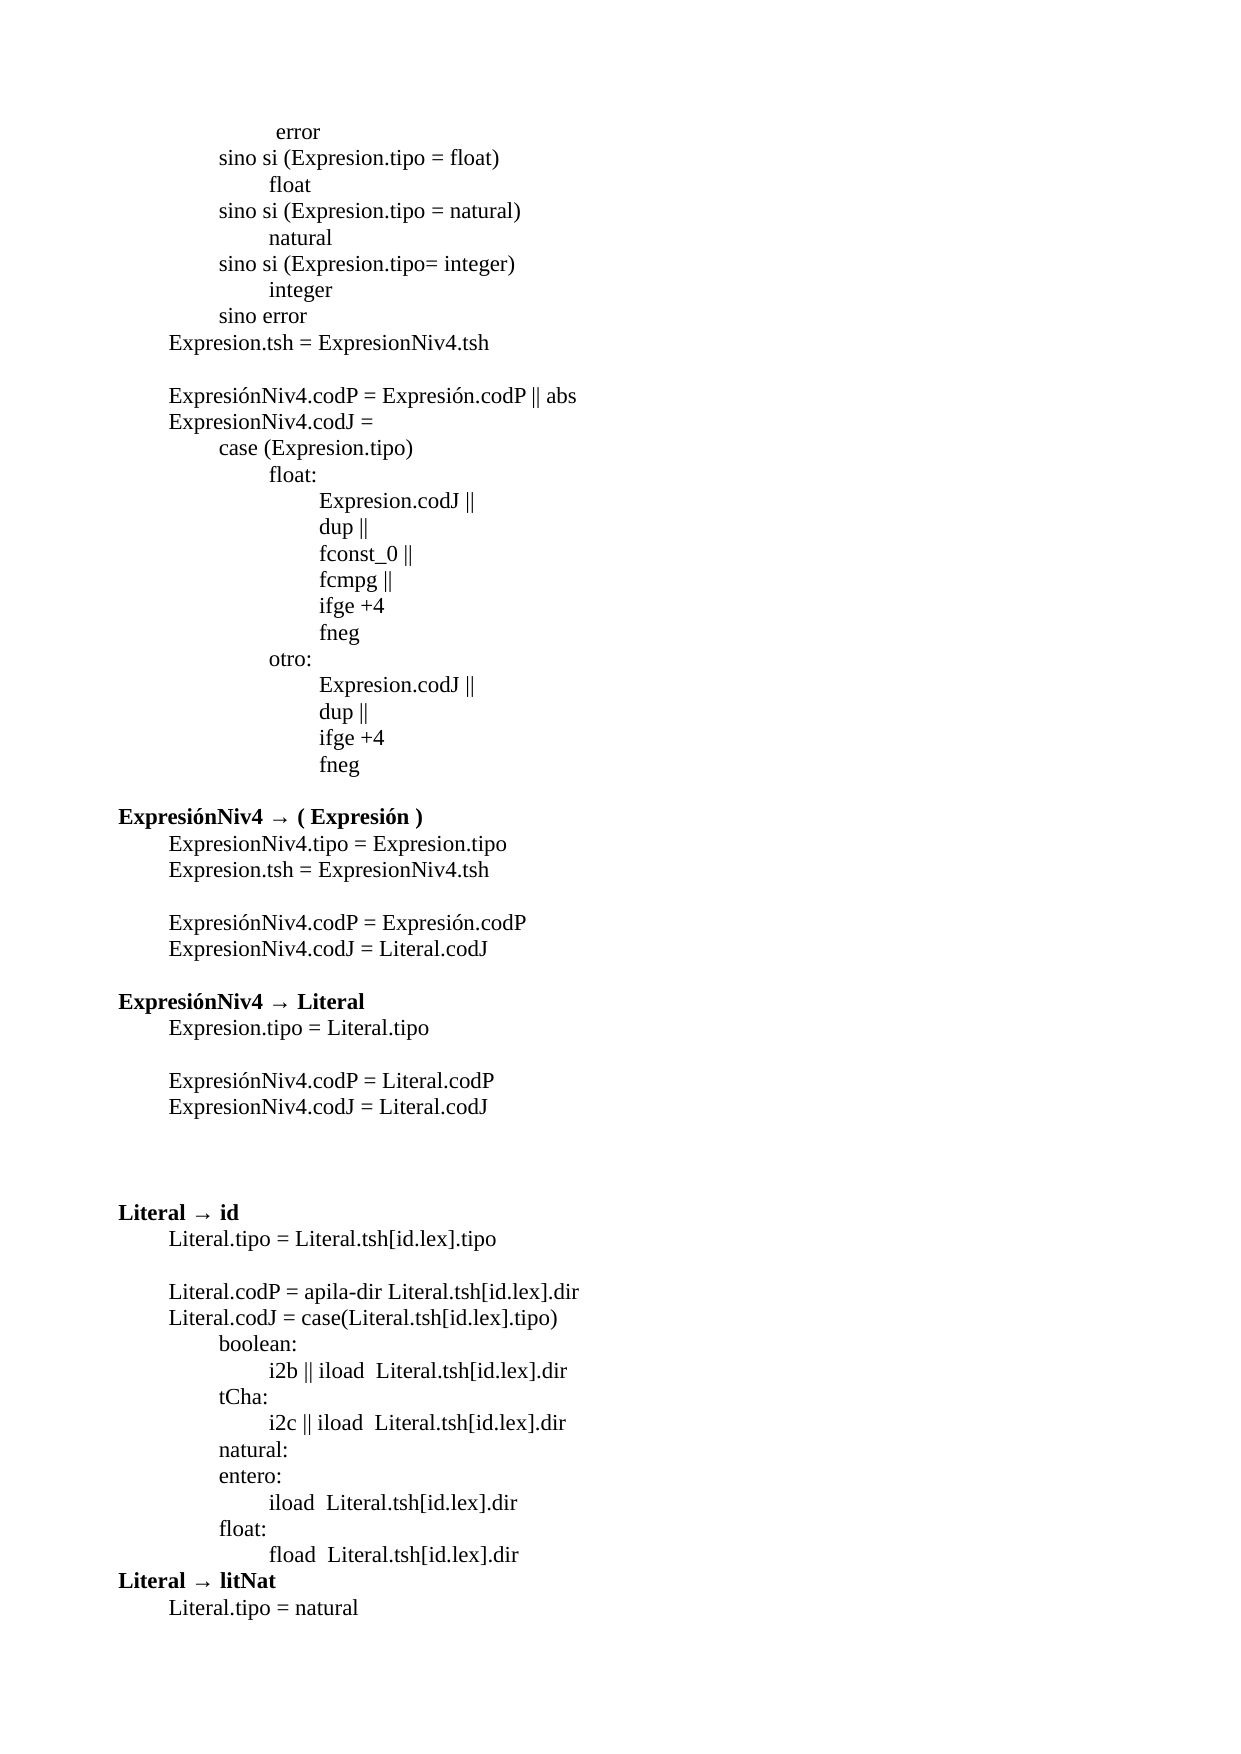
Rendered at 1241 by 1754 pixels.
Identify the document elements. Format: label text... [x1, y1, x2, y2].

text ifge +4 [118, 592, 1122, 619]
text fneg [118, 619, 1122, 645]
text Literal.codP = apila-dir Literal.tsh[id.lex].dir [118, 1278, 1122, 1304]
text Expresion.codJ || [118, 487, 1122, 513]
text tCha: [118, 1383, 1122, 1409]
text integer [118, 276, 1122, 303]
text ExpresiónNiv4.codP = Expresión.codP [118, 909, 1122, 935]
text float [118, 171, 1122, 197]
text Expresion.tsh = ExpresionNiv4.tsh [118, 329, 1122, 355]
text boolean: [118, 1330, 1122, 1357]
text ExpresiónNiv4 → Literal [118, 988, 1122, 1014]
text case (Expresion.tipo) [118, 434, 1122, 461]
text Literal → litNat [118, 1568, 1122, 1594]
text ExpresiónNiv4 → ( Expresión ) [118, 803, 1122, 830]
text dup || [118, 513, 1122, 540]
text sino error [118, 303, 1122, 329]
text Expresion.codJ || [118, 672, 1122, 698]
text Literal → id [118, 1199, 1122, 1225]
text fneg [118, 751, 1122, 777]
text ExpresionNiv4.codJ = [118, 408, 1122, 434]
text float: [118, 1515, 1122, 1541]
text sino si (Expresion.tipo= integer) [118, 250, 1122, 276]
text Expresion.tipo = Literal.tipo [118, 1014, 1122, 1041]
text Literal.tipo = natural [118, 1594, 1122, 1620]
text Literal.codJ = case(Literal.tsh[id.lex].tipo) [118, 1304, 1122, 1330]
text Literal.tipo = Literal.tsh[id.lex].tipo [118, 1225, 1122, 1251]
text sino si (Expresion.tipo = natural) [118, 197, 1122, 223]
text otro: [118, 645, 1122, 672]
text sino si (Expresion.tipo = float) [118, 144, 1122, 171]
text i2b || iload Literal.tsh[id.lex].dir [118, 1357, 1122, 1383]
text dup || [118, 698, 1122, 724]
text ExpresiónNiv4.codP = Expresión.codP || abs [118, 382, 1122, 408]
text ExpresionNiv4.codJ = Literal.codJ [118, 1093, 1122, 1119]
text error [118, 118, 1122, 144]
text fconst_0 || [118, 540, 1122, 566]
text Expresion.tsh = ExpresionNiv4.tsh [118, 856, 1122, 882]
text ExpresiónNiv4.codP = Literal.codP [118, 1067, 1122, 1093]
text entero: [118, 1462, 1122, 1488]
text fcmpg || [118, 566, 1122, 592]
text float: [118, 461, 1122, 487]
text fload Literal.tsh[id.lex].dir [118, 1541, 1122, 1568]
text ifge +4 [118, 724, 1122, 751]
text ExpresionNiv4.tipo = Expresion.tipo [118, 830, 1122, 856]
text natural: [118, 1436, 1122, 1462]
text ExpresionNiv4.codJ = Literal.codJ [118, 935, 1122, 961]
text i2c || iload Literal.tsh[id.lex].dir [118, 1409, 1122, 1436]
text natural [118, 223, 1122, 250]
text iload Literal.tsh[id.lex].dir [118, 1488, 1122, 1515]
